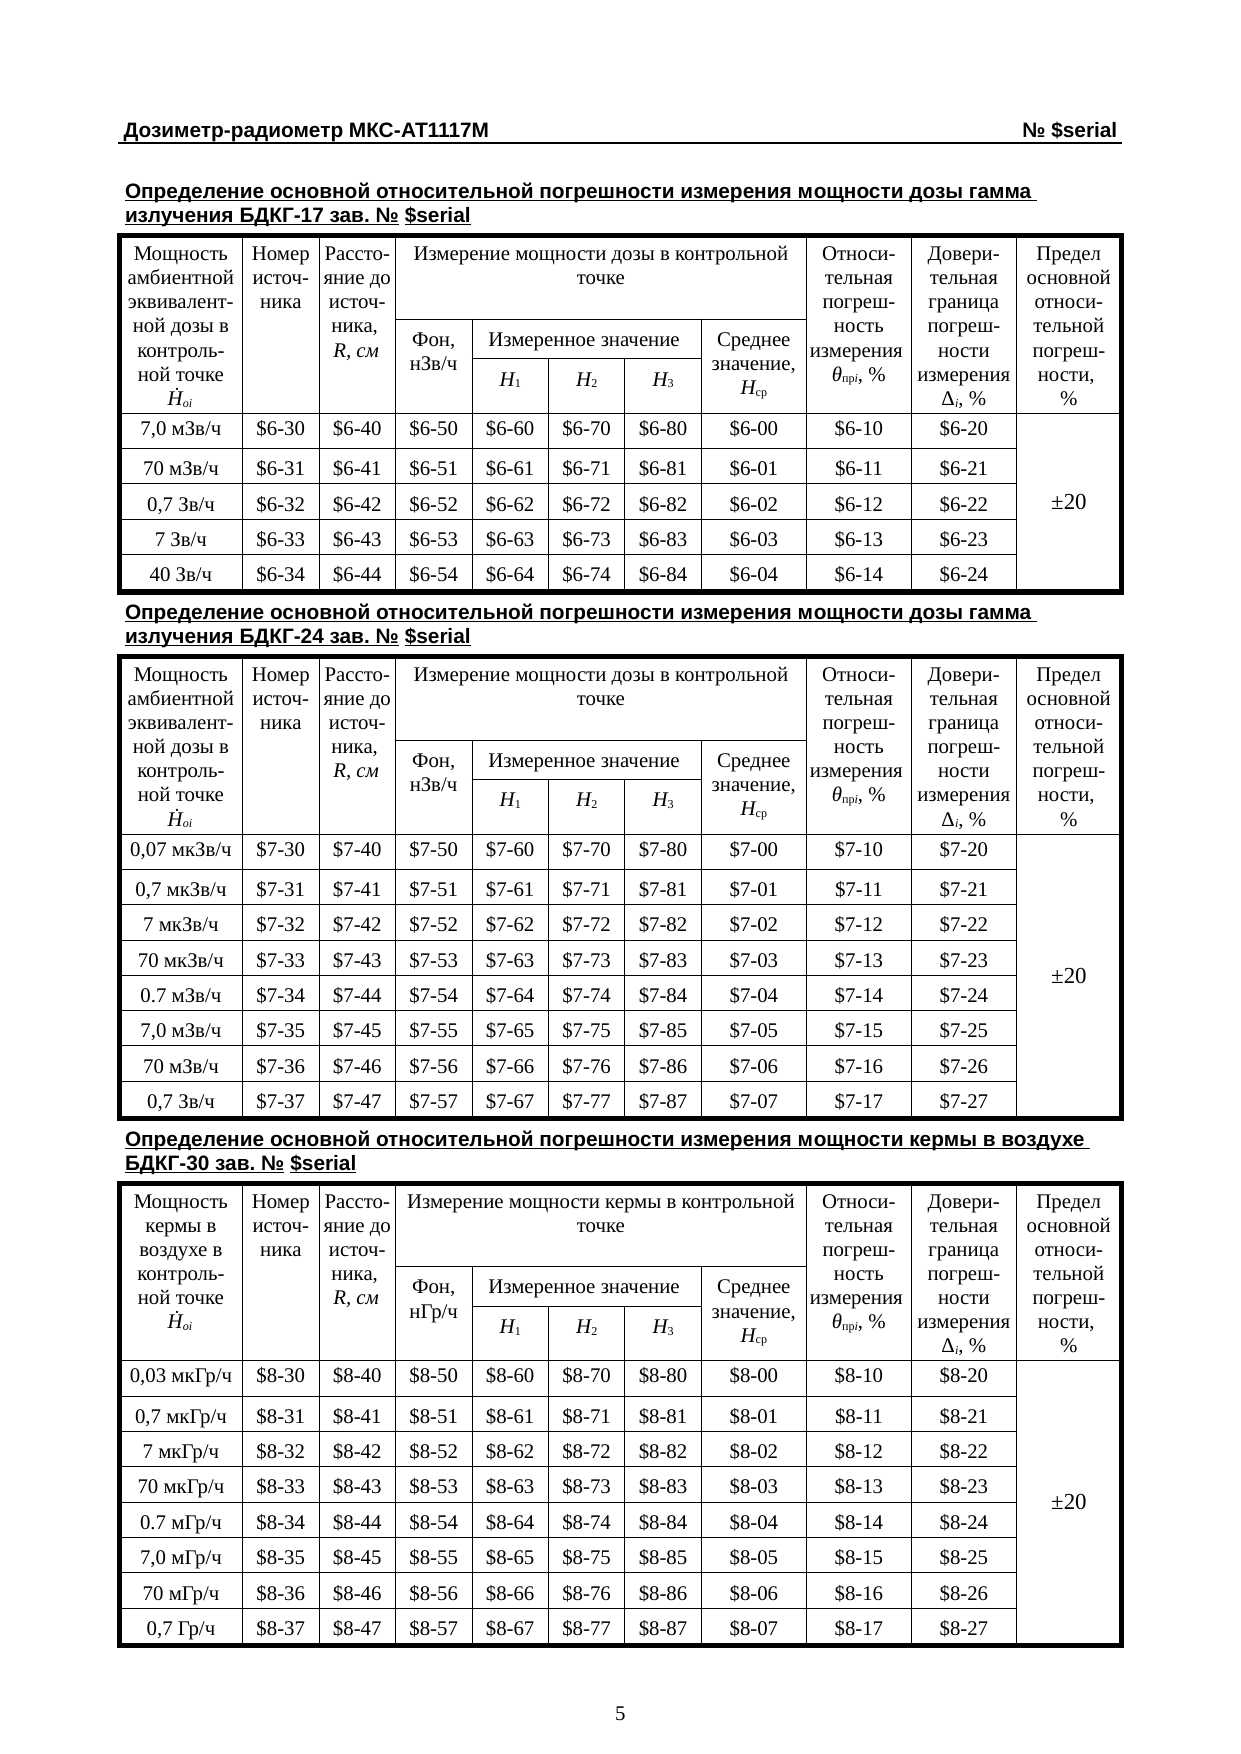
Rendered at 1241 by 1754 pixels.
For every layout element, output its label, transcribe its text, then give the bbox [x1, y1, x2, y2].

table_cell Измеренное значение [473, 741, 701, 779]
table_cell $8-36 [243, 1573, 319, 1607]
table_cell $8-17 [807, 1609, 911, 1643]
table_header Определение основной относительной погрешности измерения мощности кермы в воздухе БДКГ-30 зав. № $serial [119, 1121, 1121, 1181]
table_cell $6-12 [807, 484, 911, 519]
table_cell 7 мкГр/ч [122, 1432, 242, 1466]
table_cell $6-41 [320, 449, 395, 483]
table_cell $7-27 [912, 1082, 1016, 1116]
table_cell $7-35 [243, 1011, 319, 1045]
table_cell $6-23 [912, 520, 1016, 554]
table_cell $6-33 [243, 520, 319, 554]
table_cell $7-50 [396, 835, 472, 869]
table_cell $7-65 [473, 1011, 548, 1045]
table_cell $6-44 [320, 555, 395, 589]
table_cell $7-43 [320, 941, 395, 975]
table_cell 7 Зв/ч [122, 520, 242, 554]
table_cell $8-10 [807, 1361, 911, 1396]
table_cell $7-34 [243, 976, 319, 1010]
table_cell $6-13 [807, 520, 911, 554]
table_cell $8-32 [243, 1432, 319, 1466]
table_cell Предел основной относи-тельной погреш-ности, % [1017, 659, 1119, 833]
table_cell 70 мкЗв/ч [122, 941, 242, 975]
table_cell Измерение мощности дозы в контрольной точке [396, 238, 806, 319]
table_cell 7,0 мЗв/ч [122, 414, 242, 448]
table_cell $6-40 [320, 414, 395, 448]
table_cell $7-85 [625, 1011, 701, 1045]
table_cell $6-01 [702, 449, 806, 483]
table_cell Фон, нГр/ч [396, 1267, 472, 1360]
table_cell $6-30 [243, 414, 319, 448]
table_cell $8-53 [396, 1467, 472, 1502]
table_cell $6-84 [625, 555, 701, 589]
table_cell $7-06 [702, 1046, 806, 1081]
table_cell 0,07 мкЗв/ч [122, 835, 242, 869]
table_cell $7-22 [912, 905, 1016, 939]
table_cell $8-72 [549, 1432, 624, 1466]
table_cell $7-56 [396, 1046, 472, 1081]
table_cell $7-45 [320, 1011, 395, 1045]
table_cell $6-21 [912, 449, 1016, 483]
table_cell $6-03 [702, 520, 806, 554]
table_cell $8-13 [807, 1467, 911, 1502]
table_cell $8-77 [549, 1609, 624, 1643]
table_cell $8-37 [243, 1609, 319, 1643]
table_cell $8-04 [702, 1503, 806, 1537]
table_cell $7-51 [396, 870, 472, 904]
table_cell ±20 [1017, 835, 1119, 1116]
table_cell $7-54 [396, 976, 472, 1010]
table_cell $6-60 [473, 414, 548, 448]
table_cell Предел основной относи-тельной погреш-ности, % [1017, 238, 1119, 413]
table_cell $8-03 [702, 1467, 806, 1502]
table_cell $6-22 [912, 484, 1016, 519]
table_cell $6-00 [702, 414, 806, 448]
table_cell $8-67 [473, 1609, 548, 1643]
table_cell $6-43 [320, 520, 395, 554]
table_cell Среднее значение, Hср [702, 741, 806, 833]
table_cell $7-15 [807, 1011, 911, 1045]
table_cell $8-71 [549, 1397, 624, 1431]
table_cell $6-73 [549, 520, 624, 554]
table_cell $8-51 [396, 1397, 472, 1431]
table_cell $7-73 [549, 941, 624, 975]
table_cell $8-11 [807, 1397, 911, 1431]
table_cell H1 [473, 780, 548, 833]
table_cell $7-80 [625, 835, 701, 869]
table_cell H2 [549, 359, 624, 413]
table_cell $7-37 [243, 1082, 319, 1116]
table_cell $7-16 [807, 1046, 911, 1081]
table_cell $6-11 [807, 449, 911, 483]
table_cell $7-87 [625, 1082, 701, 1116]
table_cell $8-81 [625, 1397, 701, 1431]
table_cell Номер источ-ника [243, 1186, 319, 1360]
table_cell $7-36 [243, 1046, 319, 1081]
table_cell $8-73 [549, 1467, 624, 1502]
table_cell $8-44 [320, 1503, 395, 1537]
table_cell $8-54 [396, 1503, 472, 1537]
table_cell Рассто-яние до источ-ника, R, см [320, 1186, 395, 1360]
table_cell 0.7 мЗв/ч [122, 976, 242, 1010]
table_cell $7-62 [473, 905, 548, 939]
table_cell $8-00 [702, 1361, 806, 1396]
table_cell $8-30 [243, 1361, 319, 1396]
table_cell $6-64 [473, 555, 548, 589]
table_cell $7-72 [549, 905, 624, 939]
table_cell $8-12 [807, 1432, 911, 1466]
table_cell $6-42 [320, 484, 395, 519]
table_cell $8-63 [473, 1467, 548, 1502]
table_cell $7-25 [912, 1011, 1016, 1045]
table_cell $8-50 [396, 1361, 472, 1396]
table_cell $8-42 [320, 1432, 395, 1466]
table_cell $8-57 [396, 1609, 472, 1643]
table_cell Фон, нЗв/ч [396, 320, 472, 413]
table_cell $7-64 [473, 976, 548, 1010]
table_cell Измерение мощности дозы в контрольной точке [396, 659, 806, 739]
table_cell $8-25 [912, 1538, 1016, 1572]
table_cell Среднее значение, Hср [702, 320, 806, 413]
table_cell $7-81 [625, 870, 701, 904]
table_cell $7-46 [320, 1046, 395, 1081]
table_cell $6-14 [807, 555, 911, 589]
table_header Определение основной относительной погрешности измерения мощности дозы гамма излучения БДКГ-24 зав. № $serial [119, 595, 1121, 654]
table_cell $8-84 [625, 1503, 701, 1537]
table_cell $7-53 [396, 941, 472, 975]
table_cell ±20 [1017, 1361, 1119, 1643]
table_cell $8-15 [807, 1538, 911, 1572]
table_cell $7-86 [625, 1046, 701, 1081]
table_cell $6-10 [807, 414, 911, 448]
table_cell $8-46 [320, 1573, 395, 1607]
table_cell $8-66 [473, 1573, 548, 1607]
table_cell $8-35 [243, 1538, 319, 1572]
table_cell $7-23 [912, 941, 1016, 975]
table_cell $8-60 [473, 1361, 548, 1396]
table_cell $7-47 [320, 1082, 395, 1116]
table_cell $7-31 [243, 870, 319, 904]
table_cell $8-22 [912, 1432, 1016, 1466]
table_cell H1 [473, 359, 548, 413]
table_cell $8-56 [396, 1573, 472, 1607]
table_cell $8-74 [549, 1503, 624, 1537]
table_cell $7-17 [807, 1082, 911, 1116]
table_cell $7-07 [702, 1082, 806, 1116]
table_cell 0,7 Зв/ч [122, 1082, 242, 1116]
table_cell $8-70 [549, 1361, 624, 1396]
table_cell $6-82 [625, 484, 701, 519]
table_cell $6-83 [625, 520, 701, 554]
table_cell $8-62 [473, 1432, 548, 1466]
table_cell 7,0 мЗв/ч [122, 1011, 242, 1045]
table_cell 0,7 Гр/ч [122, 1609, 242, 1643]
table_cell H1 [473, 1307, 548, 1360]
table_cell $6-74 [549, 555, 624, 589]
table_cell Измерение мощности кермы в контрольной точке [396, 1186, 806, 1266]
table_cell $7-30 [243, 835, 319, 869]
table_cell Относи-тельная погреш-ность измерения θпрi, % [807, 238, 911, 413]
table_cell Относи-тельная погреш-ность измерения θпрi, % [807, 1186, 911, 1360]
table_cell $8-07 [702, 1609, 806, 1643]
table_cell $7-33 [243, 941, 319, 975]
table_cell Рассто-яние до источ-ника, R, см [320, 659, 395, 833]
table_cell 70 мГр/ч [122, 1573, 242, 1607]
table_cell $6-52 [396, 484, 472, 519]
table_cell $7-55 [396, 1011, 472, 1045]
table_cell $6-02 [702, 484, 806, 519]
table_cell $6-71 [549, 449, 624, 483]
table_cell $7-52 [396, 905, 472, 939]
table_cell $8-26 [912, 1573, 1016, 1607]
table_cell Довери-тельная граница погреш-ности измерения Δi, % [912, 1186, 1016, 1360]
table_cell 0,7 мкГр/ч [122, 1397, 242, 1431]
table_cell 0,03 мкГр/ч [122, 1361, 242, 1396]
table_cell $7-66 [473, 1046, 548, 1081]
table_cell $8-55 [396, 1538, 472, 1572]
table_cell $8-20 [912, 1361, 1016, 1396]
table_cell $8-76 [549, 1573, 624, 1607]
table_cell 40 Зв/ч [122, 555, 242, 589]
table_cell Измеренное значение [473, 320, 701, 358]
table_cell $7-03 [702, 941, 806, 975]
table_cell Относи-тельная погреш-ность измерения θпрi, % [807, 659, 911, 833]
table_cell Мощность амбиентной эквивалент-ной дозы в контроль-ной точке Ḣoi [122, 659, 242, 833]
table_cell $8-27 [912, 1609, 1016, 1643]
table_cell $7-12 [807, 905, 911, 939]
table_cell $8-75 [549, 1538, 624, 1572]
table_cell $8-87 [625, 1609, 701, 1643]
table_cell $6-34 [243, 555, 319, 589]
table_cell $7-70 [549, 835, 624, 869]
table_cell $8-86 [625, 1573, 701, 1607]
table_cell Среднее значение, Hср [702, 1267, 806, 1360]
table_cell $7-26 [912, 1046, 1016, 1081]
table_cell Фон, нЗв/ч [396, 741, 472, 833]
table_cell $6-04 [702, 555, 806, 589]
table_cell $7-20 [912, 835, 1016, 869]
table_cell $8-01 [702, 1397, 806, 1431]
table_cell Номер источ-ника [243, 659, 319, 833]
table_header Определение основной относительной погрешности измерения мощности дозы гамма излучения БДКГ-17 зав. № $serial [119, 174, 1121, 233]
table_cell $8-64 [473, 1503, 548, 1537]
table_cell $8-05 [702, 1538, 806, 1572]
table_cell $7-41 [320, 870, 395, 904]
table_cell $6-70 [549, 414, 624, 448]
table_cell 0,7 мкЗв/ч [122, 870, 242, 904]
table_cell $7-60 [473, 835, 548, 869]
table_cell $6-61 [473, 449, 548, 483]
table_cell $6-63 [473, 520, 548, 554]
table_cell H3 [625, 780, 701, 833]
table_cell $8-24 [912, 1503, 1016, 1537]
table_cell H3 [625, 359, 701, 413]
table_cell H2 [549, 780, 624, 833]
table_cell 0,7 Зв/ч [122, 484, 242, 519]
table_cell $6-24 [912, 555, 1016, 589]
table_cell $7-13 [807, 941, 911, 975]
table_cell $8-65 [473, 1538, 548, 1572]
table_cell Измеренное значение [473, 1267, 701, 1306]
table_cell $8-31 [243, 1397, 319, 1431]
table_cell $8-33 [243, 1467, 319, 1502]
table_cell $6-32 [243, 484, 319, 519]
table_cell $6-72 [549, 484, 624, 519]
table_cell H3 [625, 1307, 701, 1360]
table_cell $7-40 [320, 835, 395, 869]
table_cell $8-61 [473, 1397, 548, 1431]
table_cell $6-54 [396, 555, 472, 589]
table_cell $7-77 [549, 1082, 624, 1116]
table_cell $8-83 [625, 1467, 701, 1502]
table_cell Предел основной относи-тельной погреш-ности, % [1017, 1186, 1119, 1360]
table_cell Мощность амбиентной эквивалент-ной дозы в контроль-ной точке Ḣoi [122, 238, 242, 413]
table_cell 70 мЗв/ч [122, 1046, 242, 1081]
table_cell $7-05 [702, 1011, 806, 1045]
table_cell $8-41 [320, 1397, 395, 1431]
table_cell $7-42 [320, 905, 395, 939]
table_cell $7-61 [473, 870, 548, 904]
table_cell $7-76 [549, 1046, 624, 1081]
table_cell $7-04 [702, 976, 806, 1010]
table_cell $7-24 [912, 976, 1016, 1010]
table_cell $8-23 [912, 1467, 1016, 1502]
table_cell $8-21 [912, 1397, 1016, 1431]
table_cell $8-85 [625, 1538, 701, 1572]
table_cell $6-31 [243, 449, 319, 483]
table_cell Довери-тельная граница погреш-ности измерения Δi, % [912, 659, 1016, 833]
table_cell $7-57 [396, 1082, 472, 1116]
table_cell $7-63 [473, 941, 548, 975]
table_cell $6-81 [625, 449, 701, 483]
table_cell $7-71 [549, 870, 624, 904]
table_cell $6-80 [625, 414, 701, 448]
table_cell $6-51 [396, 449, 472, 483]
table_cell Номер источ-ника [243, 238, 319, 413]
table_cell $8-34 [243, 1503, 319, 1537]
table_cell $8-14 [807, 1503, 911, 1537]
table_cell $7-02 [702, 905, 806, 939]
table_cell $8-45 [320, 1538, 395, 1572]
table_cell $6-62 [473, 484, 548, 519]
table_cell H2 [549, 1307, 624, 1360]
table_cell Рассто-яние до источ-ника, R, см [320, 238, 395, 413]
table_cell 70 мкГр/ч [122, 1467, 242, 1502]
table_cell $8-43 [320, 1467, 395, 1502]
table_cell $7-10 [807, 835, 911, 869]
table_cell $7-75 [549, 1011, 624, 1045]
table_cell $8-40 [320, 1361, 395, 1396]
table_cell $8-47 [320, 1609, 395, 1643]
table_cell $7-11 [807, 870, 911, 904]
table_cell $8-02 [702, 1432, 806, 1466]
table_cell $7-74 [549, 976, 624, 1010]
table_cell $8-52 [396, 1432, 472, 1466]
table_cell Мощность кермы в воздухе в контроль-ной точке Ḣoi [122, 1186, 242, 1360]
table_cell $8-16 [807, 1573, 911, 1607]
table_cell $7-32 [243, 905, 319, 939]
table_cell $8-80 [625, 1361, 701, 1396]
table_cell $8-06 [702, 1573, 806, 1607]
table_cell ±20 [1017, 414, 1119, 589]
table_cell $7-00 [702, 835, 806, 869]
table_cell 0.7 мГр/ч [122, 1503, 242, 1537]
table_cell $6-20 [912, 414, 1016, 448]
table_cell 7 мкЗв/ч [122, 905, 242, 939]
table_cell $7-01 [702, 870, 806, 904]
table_cell $6-50 [396, 414, 472, 448]
table_cell $7-83 [625, 941, 701, 975]
table_cell $7-21 [912, 870, 1016, 904]
table_cell $7-44 [320, 976, 395, 1010]
table_cell 7,0 мГр/ч [122, 1538, 242, 1572]
table_cell $6-53 [396, 520, 472, 554]
table_cell Довери-тельная граница погреш-ности измерения Δi, % [912, 238, 1016, 413]
table_cell 70 мЗв/ч [122, 449, 242, 483]
table_cell $7-14 [807, 976, 911, 1010]
table_cell $7-67 [473, 1082, 548, 1116]
table_cell $7-84 [625, 976, 701, 1010]
table_cell $8-82 [625, 1432, 701, 1466]
table_cell $7-82 [625, 905, 701, 939]
